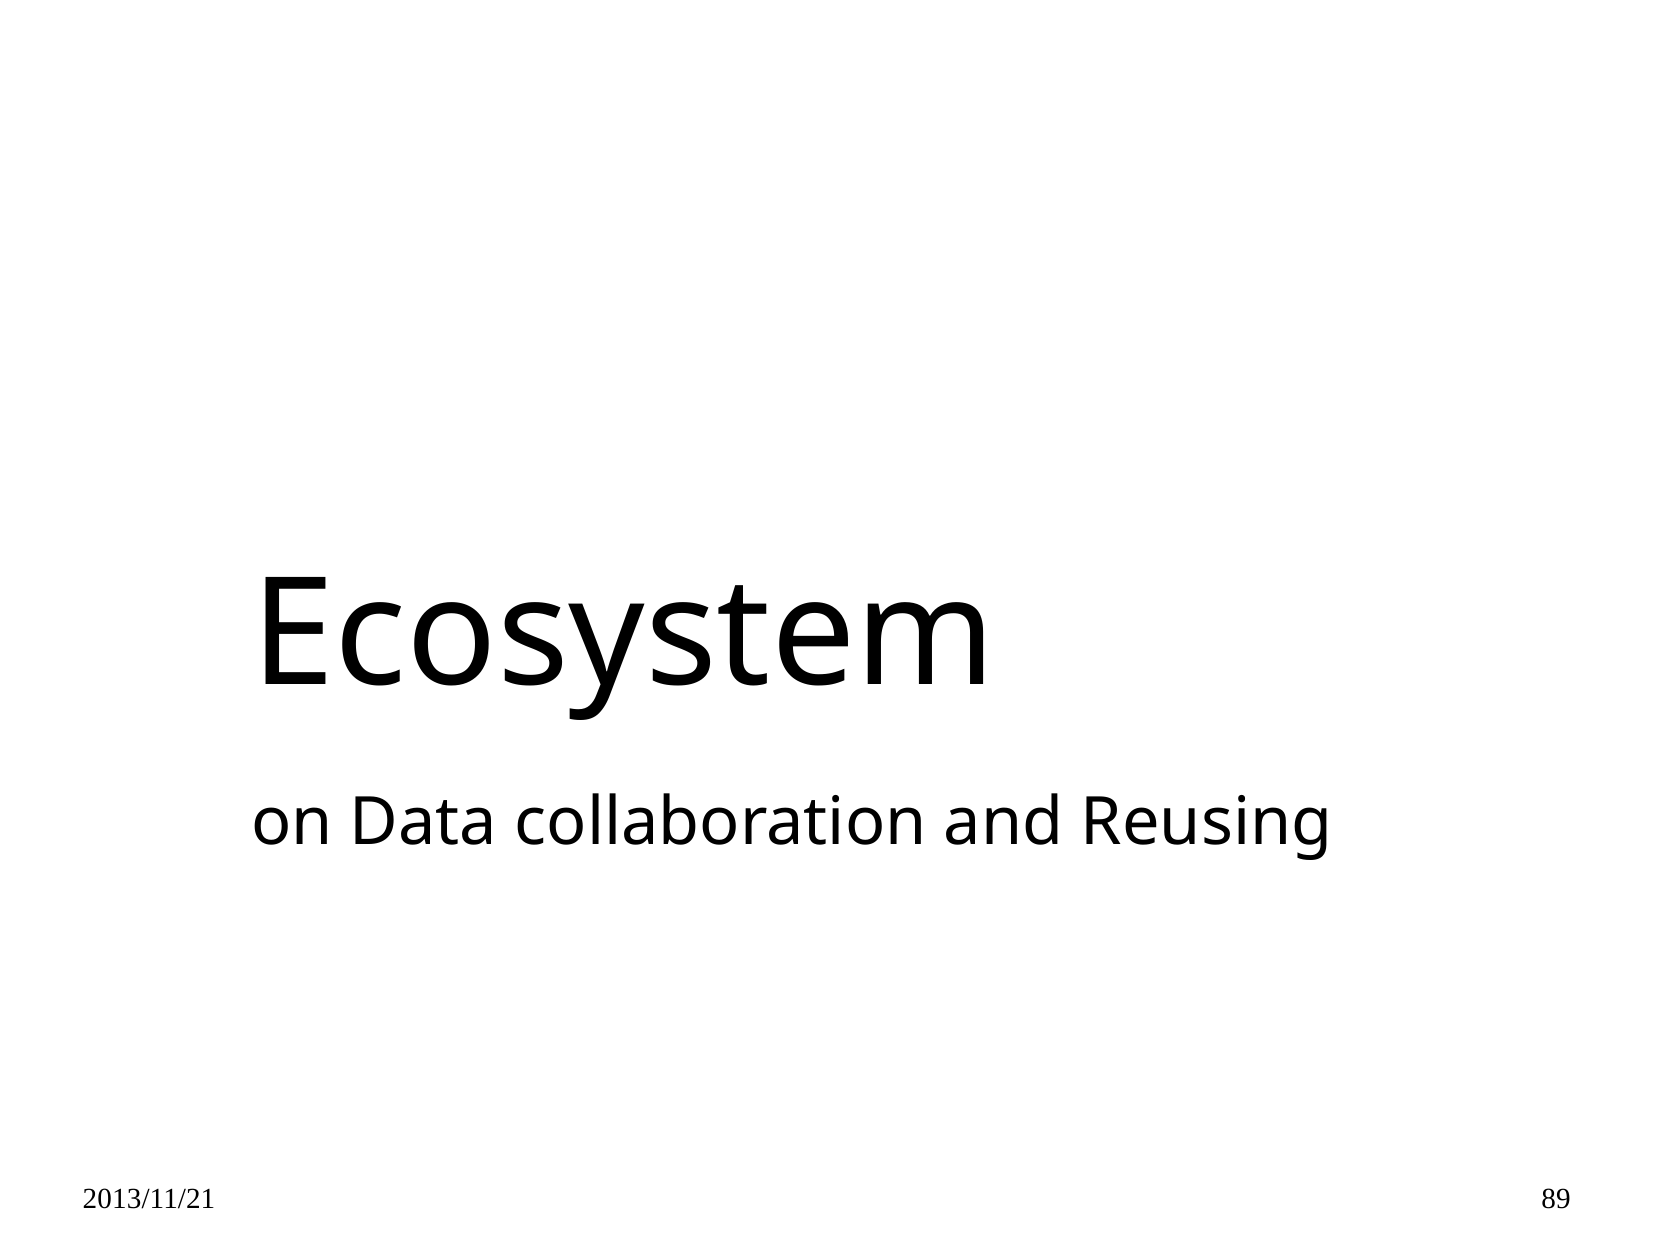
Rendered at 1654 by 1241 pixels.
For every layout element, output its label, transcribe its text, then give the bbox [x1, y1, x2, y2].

text_box Ecosystem on Data collaboration and Reusing [236, 414, 1418, 723]
